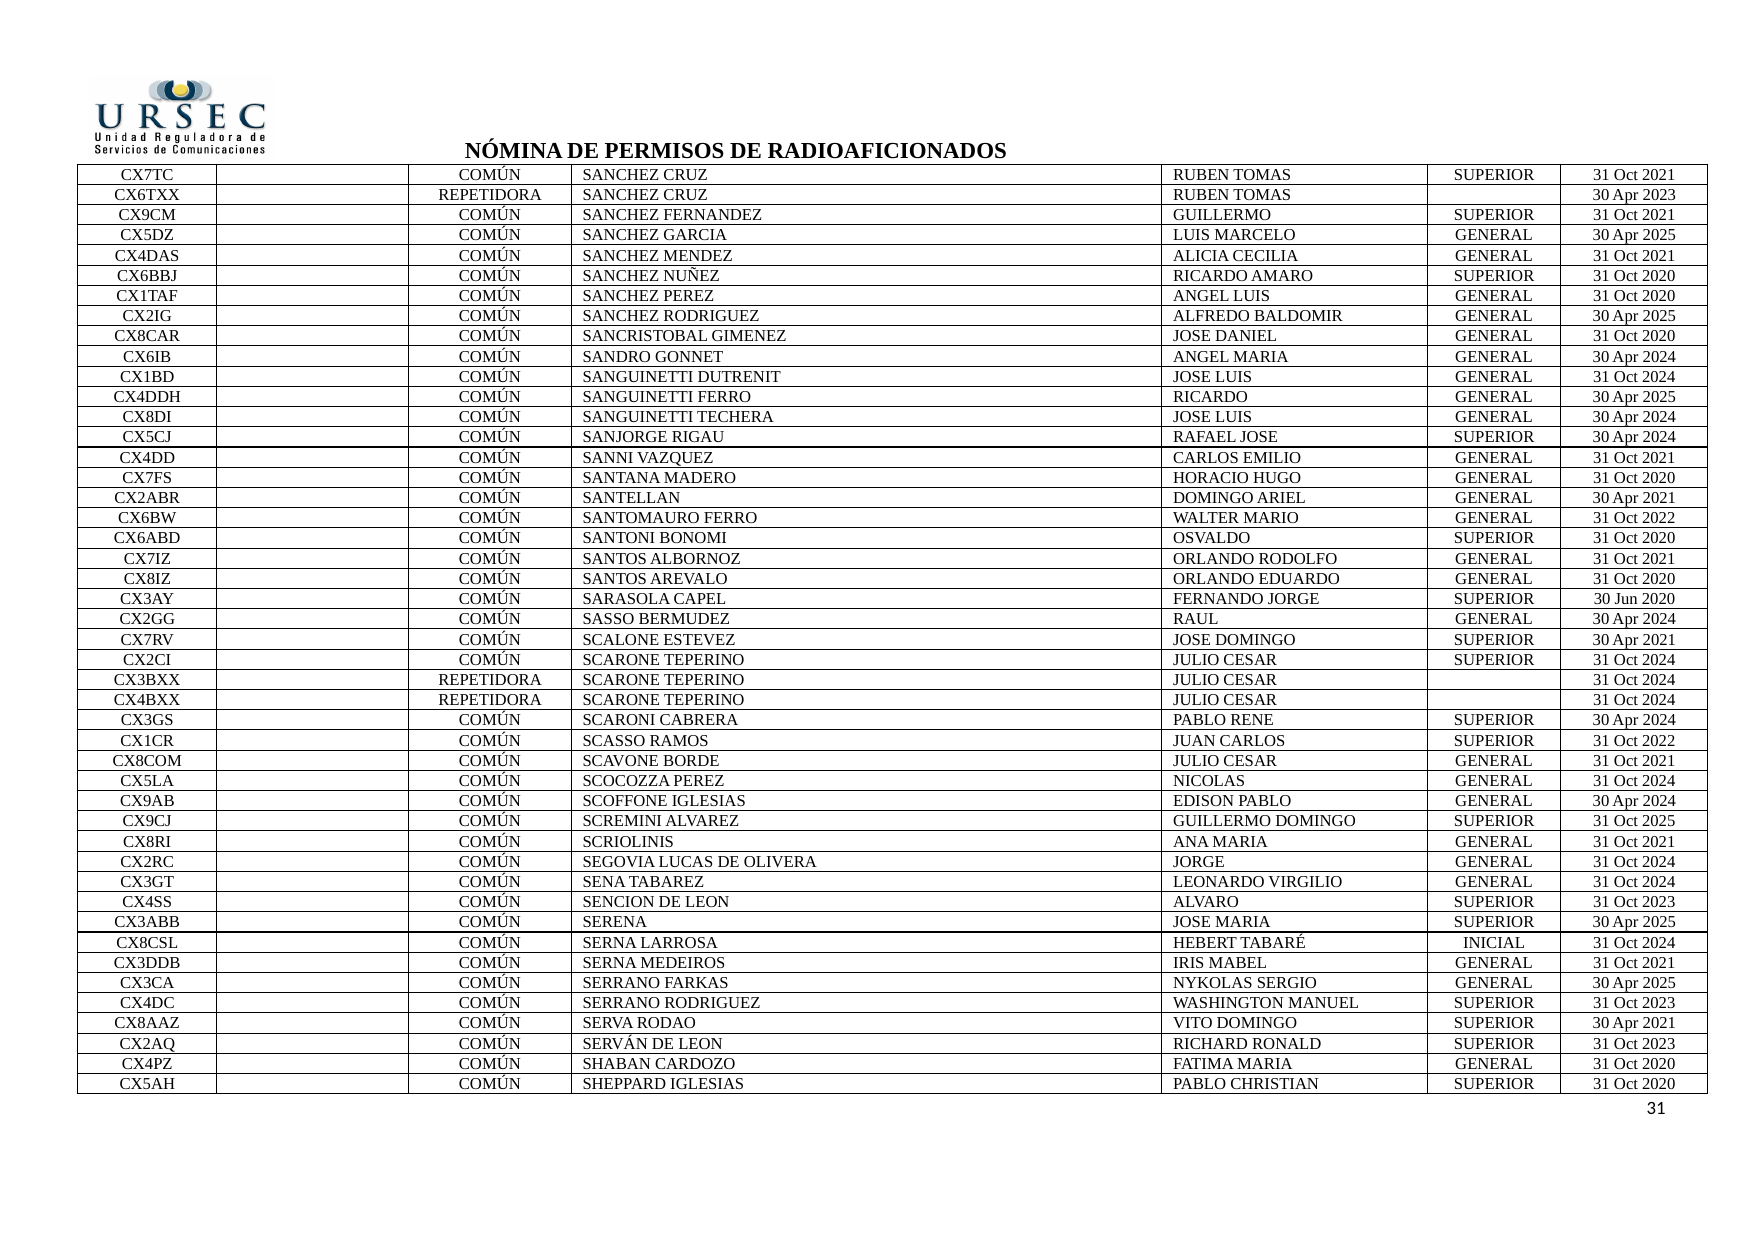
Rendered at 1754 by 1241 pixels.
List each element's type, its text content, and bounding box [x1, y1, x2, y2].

table_cell [217, 609, 408, 628]
table_cell COMÚN [409, 306, 571, 325]
table_cell [1428, 670, 1560, 689]
table_cell SANGUINETTI DUTRENIT [572, 367, 1161, 386]
table_cell GENERAL [1428, 508, 1560, 527]
table_cell GENERAL [1428, 973, 1560, 992]
table_cell SANCHEZ PEREZ [572, 286, 1161, 305]
table_cell CX5AH [78, 1074, 216, 1093]
table_cell 31 Oct 2024 [1561, 690, 1707, 709]
table_cell COMÚN [409, 650, 571, 669]
table_cell WASHINGTON MANUEL [1162, 993, 1427, 1012]
table_cell GUILLERMO DOMINGO [1162, 811, 1427, 830]
table_cell CX8CAR [78, 326, 216, 345]
table_cell 30 Apr 2025 [1561, 973, 1707, 992]
table_cell COMÚN [409, 266, 571, 285]
table_cell GENERAL [1428, 407, 1560, 426]
table_cell COMÚN [409, 508, 571, 527]
table_cell [217, 569, 408, 588]
table_cell COMÚN [409, 1034, 571, 1053]
table_cell 31 Oct 2021 [1561, 165, 1707, 184]
table_cell CX3AY [78, 589, 216, 608]
table_cell SERRANO RODRIGUEZ [572, 993, 1161, 1012]
table_cell 31 Oct 2021 [1561, 751, 1707, 770]
table_cell COMÚN [409, 872, 571, 891]
table_cell SANCHEZ CRUZ [572, 185, 1161, 204]
table_cell COMÚN [409, 549, 571, 568]
table_cell ALFREDO BALDOMIR [1162, 306, 1427, 325]
table_cell SASSO BERMUDEZ [572, 609, 1161, 628]
table_cell RUBEN TOMAS [1162, 165, 1427, 184]
table_cell CX8IZ [78, 569, 216, 588]
table_cell COMÚN [409, 973, 571, 992]
table_cell [217, 468, 408, 487]
table_cell CX5CJ [78, 427, 216, 446]
table_cell SHEPPARD IGLESIAS [572, 1074, 1161, 1093]
table_cell SENCION DE LEON [572, 892, 1161, 911]
table_cell COMÚN [409, 367, 571, 386]
table_cell COMÚN [409, 286, 571, 305]
table_cell COMÚN [409, 326, 571, 345]
table_cell [217, 407, 408, 426]
table_cell COMÚN [409, 225, 571, 244]
table_cell GENERAL [1428, 872, 1560, 891]
table_cell ANGEL MARIA [1162, 346, 1427, 366]
table_cell 30 Apr 2025 [1561, 387, 1707, 406]
table_cell COMÚN [409, 346, 571, 366]
table_cell VITO DOMINGO [1162, 1013, 1427, 1032]
table_cell SANCHEZ CRUZ [572, 165, 1161, 184]
table_cell SUPERIOR [1428, 528, 1560, 547]
table_cell [217, 185, 408, 204]
table_cell CX8AAZ [78, 1013, 216, 1032]
table_cell [217, 831, 408, 851]
table_cell FERNANDO JORGE [1162, 589, 1427, 608]
table_cell COMÚN [409, 448, 571, 467]
table_cell COMÚN [409, 528, 571, 547]
table_cell SERVÁN DE LEON [572, 1034, 1161, 1053]
table_cell JULIO CESAR [1162, 690, 1427, 709]
table_cell SUPERIOR [1428, 205, 1560, 224]
table_cell SCARONE TEPERINO [572, 690, 1161, 709]
table_cell COMÚN [409, 1054, 571, 1073]
table_cell CX2GG [78, 609, 216, 628]
table_cell CX2CI [78, 650, 216, 669]
table_cell [217, 730, 408, 749]
table_cell RICHARD RONALD [1162, 1034, 1427, 1053]
table_cell [217, 488, 408, 507]
table_cell SUPERIOR [1428, 1013, 1560, 1032]
table_cell SCREMINI ALVAREZ [572, 811, 1161, 830]
table_cell 30 Apr 2024 [1561, 609, 1707, 628]
table_cell [217, 751, 408, 770]
table_cell [217, 326, 408, 345]
table_cell 31 Oct 2023 [1561, 892, 1707, 911]
table_cell GENERAL [1428, 346, 1560, 366]
table_cell COMÚN [409, 993, 571, 1012]
table_cell COMÚN [409, 165, 571, 184]
table_cell SANGUINETTI TECHERA [572, 407, 1161, 426]
table_cell NYKOLAS SERGIO [1162, 973, 1427, 992]
table_cell GENERAL [1428, 448, 1560, 467]
table_cell PABLO CHRISTIAN [1162, 1074, 1427, 1093]
table_cell IRIS MABEL [1162, 953, 1427, 972]
table_cell SANCRISTOBAL GIMENEZ [572, 326, 1161, 345]
table_cell CX4PZ [78, 1054, 216, 1073]
table_cell [217, 427, 408, 446]
table_cell SANTOMAURO FERRO [572, 508, 1161, 527]
table_cell GENERAL [1428, 852, 1560, 871]
table_cell COMÚN [409, 488, 571, 507]
table_cell ANA MARIA [1162, 831, 1427, 851]
table_cell COMÚN [409, 811, 571, 830]
table_cell CX4DDH [78, 387, 216, 406]
table_cell SUPERIOR [1428, 993, 1560, 1012]
table_cell GENERAL [1428, 791, 1560, 810]
table_cell COMÚN [409, 427, 571, 446]
table_cell SEGOVIA LUCAS DE OLIVERA [572, 852, 1161, 871]
table_cell COMÚN [409, 407, 571, 426]
table_cell SUPERIOR [1428, 165, 1560, 184]
table_cell COMÚN [409, 629, 571, 648]
table_cell 30 Apr 2024 [1561, 346, 1707, 366]
table_cell GENERAL [1428, 488, 1560, 507]
table_cell [217, 549, 408, 568]
table_cell CX7IZ [78, 549, 216, 568]
table_cell JULIO CESAR [1162, 650, 1427, 669]
table_cell COMÚN [409, 933, 571, 952]
table_cell SANTELLAN [572, 488, 1161, 507]
table_cell CX8DI [78, 407, 216, 426]
table_cell COMÚN [409, 468, 571, 487]
table_cell CX6ABD [78, 528, 216, 547]
table_cell GENERAL [1428, 468, 1560, 487]
table_cell 31 Oct 2021 [1561, 953, 1707, 972]
table_cell JUAN CARLOS [1162, 730, 1427, 749]
table_cell COMÚN [409, 912, 571, 931]
table_cell [217, 367, 408, 386]
table_cell SENA TABAREZ [572, 872, 1161, 891]
table_cell CX3GS [78, 710, 216, 729]
table_cell CX4DC [78, 993, 216, 1012]
table_cell 30 Apr 2025 [1561, 912, 1707, 931]
table_cell SUPERIOR [1428, 710, 1560, 729]
table_cell CX5LA [78, 771, 216, 790]
table_cell [217, 286, 408, 305]
table_cell ALICIA CECILIA [1162, 245, 1427, 264]
table_cell SANJORGE RIGAU [572, 427, 1161, 446]
table_cell CX7TC [78, 165, 216, 184]
table_cell REPETIDORA [409, 185, 571, 204]
table_cell COMÚN [409, 609, 571, 628]
table_cell CX2IG [78, 306, 216, 325]
table_cell GENERAL [1428, 831, 1560, 851]
table_cell SCOCOZZA PEREZ [572, 771, 1161, 790]
table_cell GENERAL [1428, 549, 1560, 568]
table_cell 30 Apr 2025 [1561, 306, 1707, 325]
table_cell SANCHEZ NUÑEZ [572, 266, 1161, 285]
table_cell CX4BXX [78, 690, 216, 709]
table_cell SERVA RODAO [572, 1013, 1161, 1032]
table_cell CX2RC [78, 852, 216, 871]
table_cell 31 Oct 2020 [1561, 468, 1707, 487]
table_cell 31 Oct 2024 [1561, 670, 1707, 689]
table_cell [217, 912, 408, 931]
table_cell [217, 245, 408, 264]
table_cell SANGUINETTI FERRO [572, 387, 1161, 406]
table_cell GENERAL [1428, 751, 1560, 770]
table_cell CX3BXX [78, 670, 216, 689]
table_cell HORACIO HUGO [1162, 468, 1427, 487]
table_cell 30 Apr 2025 [1561, 225, 1707, 244]
table_cell 31 Oct 2025 [1561, 811, 1707, 830]
table_cell CX2AQ [78, 1034, 216, 1053]
table_cell JOSE LUIS [1162, 367, 1427, 386]
table_cell 30 Apr 2023 [1561, 185, 1707, 204]
table_cell SARASOLA CAPEL [572, 589, 1161, 608]
table_cell RICARDO AMARO [1162, 266, 1427, 285]
table_cell CX8COM [78, 751, 216, 770]
table_cell [217, 973, 408, 992]
table_cell 30 Apr 2024 [1561, 791, 1707, 810]
table_cell SANCHEZ GARCIA [572, 225, 1161, 244]
table_cell 31 Oct 2020 [1561, 528, 1707, 547]
table_cell 31 Oct 2024 [1561, 650, 1707, 669]
table_cell 31 Oct 2024 [1561, 367, 1707, 386]
table_cell RUBEN TOMAS [1162, 185, 1427, 204]
table_cell SANTOS AREVALO [572, 569, 1161, 588]
table_cell JULIO CESAR [1162, 751, 1427, 770]
table_cell [217, 953, 408, 972]
table_cell CX7RV [78, 629, 216, 648]
table_cell COMÚN [409, 791, 571, 810]
table_cell 31 Oct 2020 [1561, 1054, 1707, 1073]
table_cell GENERAL [1428, 953, 1560, 972]
table_cell GENERAL [1428, 367, 1560, 386]
table_cell SERNA LARROSA [572, 933, 1161, 952]
table_cell 31 Oct 2024 [1561, 771, 1707, 790]
table_cell [217, 165, 408, 184]
table_cell SCALONE ESTEVEZ [572, 629, 1161, 648]
table_cell CX1BD [78, 367, 216, 386]
table_cell 30 Apr 2021 [1561, 1013, 1707, 1032]
table_cell CX4DD [78, 448, 216, 467]
table_cell CX6TXX [78, 185, 216, 204]
table_cell WALTER MARIO [1162, 508, 1427, 527]
table_cell CX9CJ [78, 811, 216, 830]
table_cell [217, 710, 408, 729]
table_cell COMÚN [409, 953, 571, 972]
table_cell COMÚN [409, 730, 571, 749]
table_cell [217, 528, 408, 547]
table_cell SUPERIOR [1428, 629, 1560, 648]
table_cell FATIMA MARIA [1162, 1054, 1427, 1073]
table_cell SUPERIOR [1428, 811, 1560, 830]
table_cell GENERAL [1428, 245, 1560, 264]
table_cell 31 Oct 2024 [1561, 872, 1707, 891]
table_cell 31 Oct 2024 [1561, 933, 1707, 952]
table_cell [217, 387, 408, 406]
table_cell SANCHEZ RODRIGUEZ [572, 306, 1161, 325]
table_cell SERENA [572, 912, 1161, 931]
table_cell [217, 892, 408, 911]
table_cell RAUL [1162, 609, 1427, 628]
table_cell SERRANO FARKAS [572, 973, 1161, 992]
table_cell GUILLERMO [1162, 205, 1427, 224]
table_cell CX8CSL [78, 933, 216, 952]
table_cell [217, 1074, 408, 1093]
table_cell HEBERT TABARÉ [1162, 933, 1427, 952]
table_cell SHABAN CARDOZO [572, 1054, 1161, 1073]
table_cell 31 Oct 2022 [1561, 508, 1707, 527]
table_cell COMÚN [409, 569, 571, 588]
table_cell COMÚN [409, 205, 571, 224]
table_cell CX4SS [78, 892, 216, 911]
table_cell 31 Oct 2023 [1561, 993, 1707, 1012]
table_cell [217, 1013, 408, 1032]
table_cell SANCHEZ FERNANDEZ [572, 205, 1161, 224]
table_cell [217, 225, 408, 244]
table_cell SUPERIOR [1428, 892, 1560, 911]
table_cell OSVALDO [1162, 528, 1427, 547]
table_cell [217, 448, 408, 467]
table_cell SANCHEZ MENDEZ [572, 245, 1161, 264]
table_cell LUIS MARCELO [1162, 225, 1427, 244]
table_cell 31 Oct 2021 [1561, 205, 1707, 224]
table_cell RICARDO [1162, 387, 1427, 406]
table_cell REPETIDORA [409, 690, 571, 709]
table_cell JOSE LUIS [1162, 407, 1427, 426]
table_cell GENERAL [1428, 609, 1560, 628]
table_cell GENERAL [1428, 306, 1560, 325]
table_cell GENERAL [1428, 286, 1560, 305]
table_cell [1428, 185, 1560, 204]
table_cell SCASSO RAMOS [572, 730, 1161, 749]
table_cell 30 Apr 2021 [1561, 629, 1707, 648]
table_cell ANGEL LUIS [1162, 286, 1427, 305]
table_cell CX2ABR [78, 488, 216, 507]
table_cell COMÚN [409, 751, 571, 770]
table_cell 31 Oct 2020 [1561, 326, 1707, 345]
table_cell SUPERIOR [1428, 912, 1560, 931]
table_cell COMÚN [409, 710, 571, 729]
table_cell SCAVONE BORDE [572, 751, 1161, 770]
table_cell CX1TAF [78, 286, 216, 305]
table_cell COMÚN [409, 852, 571, 871]
table_cell 30 Apr 2024 [1561, 710, 1707, 729]
table_cell SUPERIOR [1428, 1074, 1560, 1093]
table_cell CX9AB [78, 791, 216, 810]
table_cell COMÚN [409, 1074, 571, 1093]
table_cell [217, 771, 408, 790]
table_cell SUPERIOR [1428, 266, 1560, 285]
table_cell CX6BBJ [78, 266, 216, 285]
table_cell 31 Oct 2024 [1561, 852, 1707, 871]
table_cell COMÚN [409, 771, 571, 790]
table_cell SERNA MEDEIROS [572, 953, 1161, 972]
table_cell JOSE DOMINGO [1162, 629, 1427, 648]
table_cell [217, 508, 408, 527]
table_cell 31 Oct 2020 [1561, 569, 1707, 588]
table_cell COMÚN [409, 387, 571, 406]
table_cell GENERAL [1428, 387, 1560, 406]
table_cell GENERAL [1428, 225, 1560, 244]
table_cell JORGE [1162, 852, 1427, 871]
table_cell SANTANA MADERO [572, 468, 1161, 487]
table_cell CX1CR [78, 730, 216, 749]
table_cell SUPERIOR [1428, 730, 1560, 749]
table_cell ORLANDO EDUARDO [1162, 569, 1427, 588]
table_cell CX6BW [78, 508, 216, 527]
table_cell SANTOS ALBORNOZ [572, 549, 1161, 568]
table_cell SCOFFONE IGLESIAS [572, 791, 1161, 810]
table_cell CX4DAS [78, 245, 216, 264]
table_cell 31 Oct 2021 [1561, 448, 1707, 467]
table_cell [217, 589, 408, 608]
table_cell [217, 650, 408, 669]
table_cell CX9CM [78, 205, 216, 224]
table_cell COMÚN [409, 892, 571, 911]
table_cell COMÚN [409, 1013, 571, 1032]
table_cell 31 Oct 2020 [1561, 1074, 1707, 1093]
table_cell CX3ABB [78, 912, 216, 931]
table_cell [217, 1034, 408, 1053]
table_cell JOSE MARIA [1162, 912, 1427, 931]
table_cell JOSE DANIEL [1162, 326, 1427, 345]
table_cell DOMINGO ARIEL [1162, 488, 1427, 507]
table_cell [217, 690, 408, 709]
table_cell COMÚN [409, 245, 571, 264]
table_cell 30 Apr 2024 [1561, 427, 1707, 446]
table_cell 31 Oct 2021 [1561, 549, 1707, 568]
table_cell CX3DDB [78, 953, 216, 972]
table_cell SCARONE TEPERINO [572, 650, 1161, 669]
table_cell CX5DZ [78, 225, 216, 244]
table_cell CX6IB [78, 346, 216, 366]
table_cell [217, 993, 408, 1012]
table_cell RAFAEL JOSE [1162, 427, 1427, 446]
table_cell SCRIOLINIS [572, 831, 1161, 851]
table_cell 31 Oct 2022 [1561, 730, 1707, 749]
table_cell 30 Jun 2020 [1561, 589, 1707, 608]
table_cell GENERAL [1428, 569, 1560, 588]
table_cell SANDRO GONNET [572, 346, 1161, 366]
picture [88, 75, 277, 159]
table_cell [217, 629, 408, 648]
table_cell [217, 205, 408, 224]
table_cell CX7FS [78, 468, 216, 487]
table_cell [217, 811, 408, 830]
table_cell ORLANDO RODOLFO [1162, 549, 1427, 568]
table_cell GENERAL [1428, 771, 1560, 790]
table_cell SCARONI CABRERA [572, 710, 1161, 729]
table_cell EDISON PABLO [1162, 791, 1427, 810]
table_cell COMÚN [409, 589, 571, 608]
table_cell [217, 266, 408, 285]
table_cell REPETIDORA [409, 670, 571, 689]
table_cell CX8RI [78, 831, 216, 851]
table_cell GENERAL [1428, 326, 1560, 345]
table_cell [217, 306, 408, 325]
table_cell [217, 670, 408, 689]
table_cell 31 Oct 2020 [1561, 266, 1707, 285]
table_cell INICIAL [1428, 933, 1560, 952]
table_cell [217, 346, 408, 366]
table_cell NICOLAS [1162, 771, 1427, 790]
table_cell 31 Oct 2021 [1561, 245, 1707, 264]
table_cell SCARONE TEPERINO [572, 670, 1161, 689]
table_cell 31 Oct 2023 [1561, 1034, 1707, 1053]
table_cell SUPERIOR [1428, 589, 1560, 608]
table_cell SANNI VAZQUEZ [572, 448, 1161, 467]
table_cell SUPERIOR [1428, 650, 1560, 669]
table_cell SUPERIOR [1428, 1034, 1560, 1053]
table_cell [217, 852, 408, 871]
table_cell COMÚN [409, 831, 571, 851]
table_cell LEONARDO VIRGILIO [1162, 872, 1427, 891]
table_cell 30 Apr 2024 [1561, 407, 1707, 426]
table_cell ALVARO [1162, 892, 1427, 911]
table_cell [217, 791, 408, 810]
table_cell 30 Apr 2021 [1561, 488, 1707, 507]
table_cell [1428, 690, 1560, 709]
table_cell JULIO CESAR [1162, 670, 1427, 689]
table_cell CX3GT [78, 872, 216, 891]
table_cell CARLOS EMILIO [1162, 448, 1427, 467]
table_cell SANTONI BONOMI [572, 528, 1161, 547]
table_cell CX3CA [78, 973, 216, 992]
table_cell 31 Oct 2020 [1561, 286, 1707, 305]
table_cell GENERAL [1428, 1054, 1560, 1073]
table_cell SUPERIOR [1428, 427, 1560, 446]
table_cell [217, 872, 408, 891]
table_cell PABLO RENE [1162, 710, 1427, 729]
table_cell [217, 933, 408, 952]
table_cell [217, 1054, 408, 1073]
table_cell 31 Oct 2021 [1561, 831, 1707, 851]
